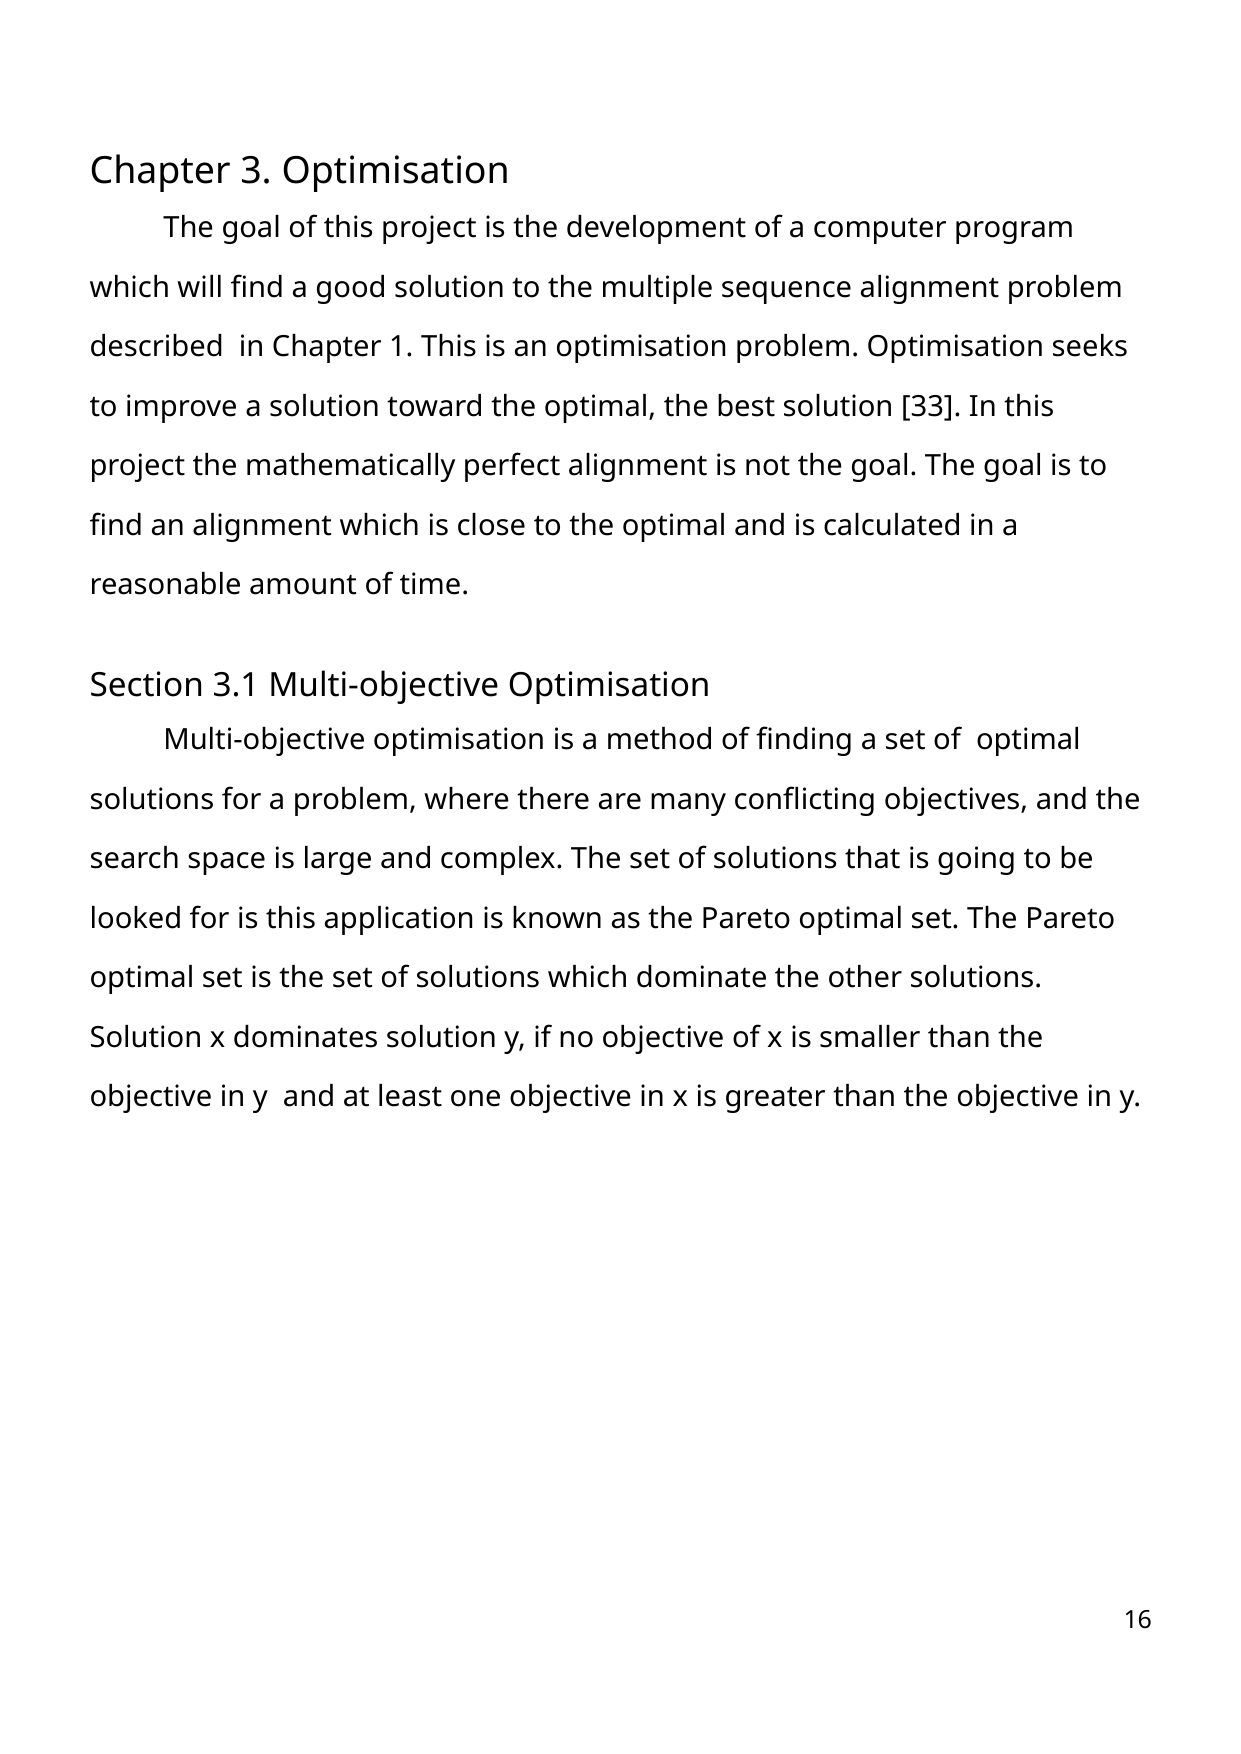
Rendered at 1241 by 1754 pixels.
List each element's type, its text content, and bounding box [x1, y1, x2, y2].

text Multi-objective optimisation is a method of finding a set of optimal solutions for a problem, where there are many conflicting objectives, and the search space is large and complex. The set of solutions that is going to be looked for is this application is known as the Pareto optimal set. The Pareto optimal set is the set of solutions which dominate the other solutions. Solution x dominates solution y, if no objective of x is smaller than the objective in y and at least one objective in x is greater than the objective in y. [89, 718, 1152, 1115]
text The goal of this project is the development of a computer program which will find a good solution to the multiple sequence alignment problem described in Chapter 1. This is an optimisation problem. Optimisation seeks to improve a solution toward the optimal, the best solution [33]. In this project the mathematically perfect alignment is not the goal. The goal is to find an alignment which is close to the optimal and is calculated in a reasonable amount of time. [89, 207, 1152, 603]
subtitle Section 3.1 Multi-objective Optimisation [89, 661, 1152, 706]
subtitle Chapter 3. Optimisation [89, 143, 1152, 194]
